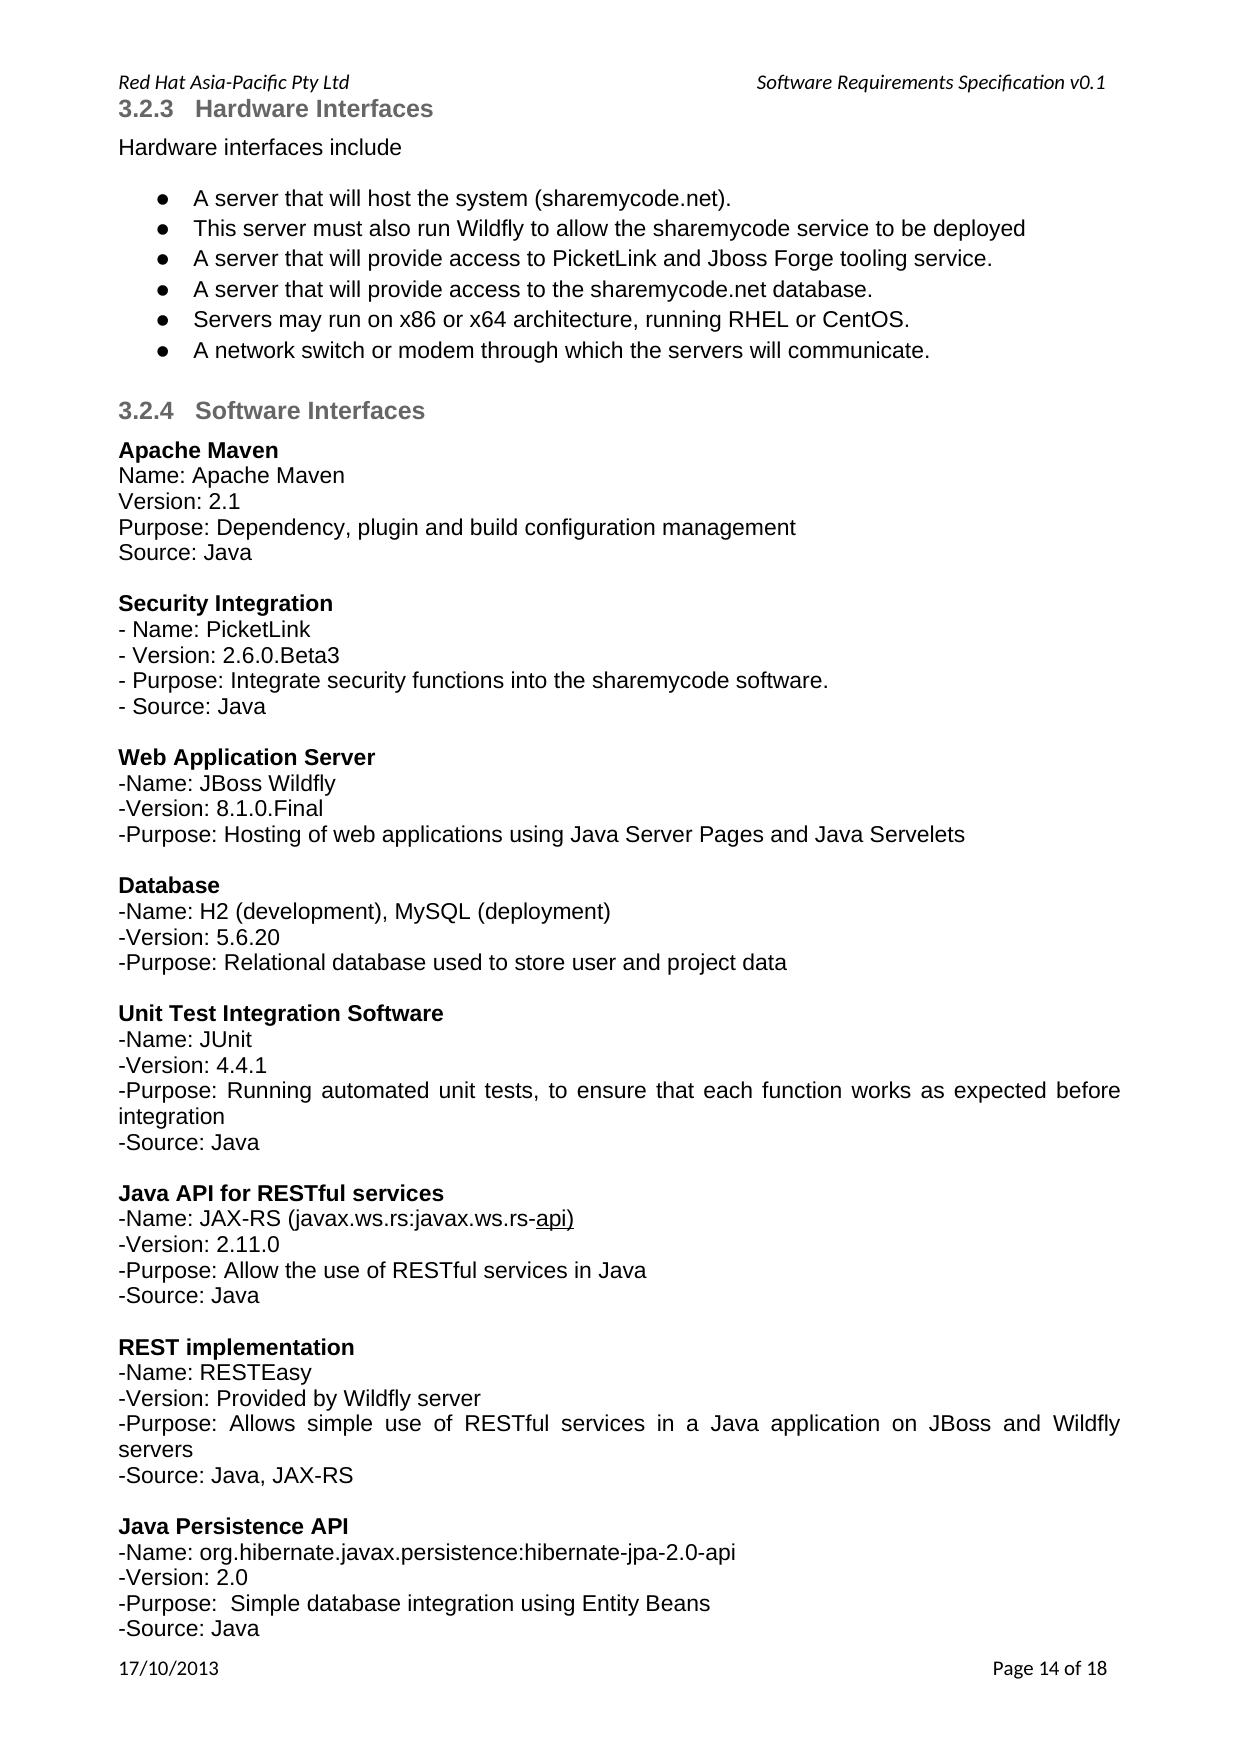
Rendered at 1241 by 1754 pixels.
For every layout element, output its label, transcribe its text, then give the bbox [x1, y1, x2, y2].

text - Version: 2.6.0.Beta3 [118, 642, 1122, 668]
text -Purpose: Running automated unit tests, to ensure that each function works as expected before integration [118, 1078, 1122, 1129]
text Purpose: Dependency, plugin and build configuration management [118, 514, 1122, 540]
text Name: Apache Maven [118, 463, 1122, 488]
list A server that will host the system (sharemycode.net). [156, 185, 1122, 212]
text -Source: Java [118, 1129, 1122, 1155]
text -Version: 2.11.0 [118, 1232, 1122, 1257]
text -Name: JBoss Wildfly [118, 770, 1122, 796]
text Java API for RESTful services [118, 1180, 1122, 1206]
text - Source: Java [118, 693, 1122, 719]
text -Version: 4.4.1 [118, 1052, 1122, 1078]
list A network switch or modem through which the servers will communicate. [156, 337, 1122, 364]
text Unit Test Integration Software [118, 1001, 1122, 1027]
text -Purpose: Allows simple use of RESTful services in a Java application on JBoss and Wildfly servers [118, 1411, 1122, 1462]
text -Purpose: Relational database used to store user and project data [118, 950, 1122, 975]
text -Purpose: Simple database integration using Entity Beans [118, 1590, 1122, 1616]
text -Name: H2 (development), MySQL (deployment) [118, 898, 1122, 924]
text Database [118, 873, 1122, 898]
text -Version: Provided by Wildfly server [118, 1385, 1122, 1411]
text - Purpose: Integrate security functions into the sharemycode software. [118, 668, 1122, 693]
text -Source: Java [118, 1283, 1122, 1308]
text -Name: org.hibernate.javax.persistence:hibernate-jpa-2.0-api [118, 1539, 1122, 1565]
text - Name: PicketLink [118, 617, 1122, 642]
text Java Persistence API [118, 1513, 1122, 1539]
text Source: Java [118, 540, 1122, 565]
text Hardware interfaces include [118, 135, 1122, 161]
text Security Integration [118, 591, 1122, 617]
text -Version: 2.0 [118, 1565, 1122, 1590]
list Servers may run on x86 or x64 architecture, running RHEL or CentOS. [156, 307, 1122, 333]
text -Name: RESTEasy [118, 1360, 1122, 1385]
subtitle Hardware Interfaces [118, 94, 1122, 122]
list A server that will provide access to the sharemycode.net database. [156, 276, 1122, 303]
text Version: 2.1 [118, 488, 1122, 514]
text -Source: Java [118, 1616, 1122, 1642]
text Apache Maven [118, 437, 1122, 463]
text -Purpose: Hosting of web applications using Java Server Pages and Java Servelets [118, 822, 1122, 847]
text -Source: Java, JAX-RS [118, 1462, 1122, 1488]
text -Version: 5.6.20 [118, 924, 1122, 950]
text -Version: 8.1.0.Final [118, 796, 1122, 822]
text REST implementation [118, 1334, 1122, 1360]
list A server that will provide access to PicketLink and Jboss Forge tooling service. [156, 246, 1122, 272]
text -Name: JUnit [118, 1027, 1122, 1052]
text -Purpose: Allow the use of RESTful services in Java [118, 1257, 1122, 1283]
subtitle Software Interfaces [118, 397, 1122, 425]
text Web Application Server [118, 745, 1122, 770]
text -Name: JAX-RS (javax.ws.rs:javax.ws.rs-api) [118, 1206, 1122, 1232]
list This server must also run Wildfly to allow the sharemycode service to be deployed [156, 216, 1122, 242]
